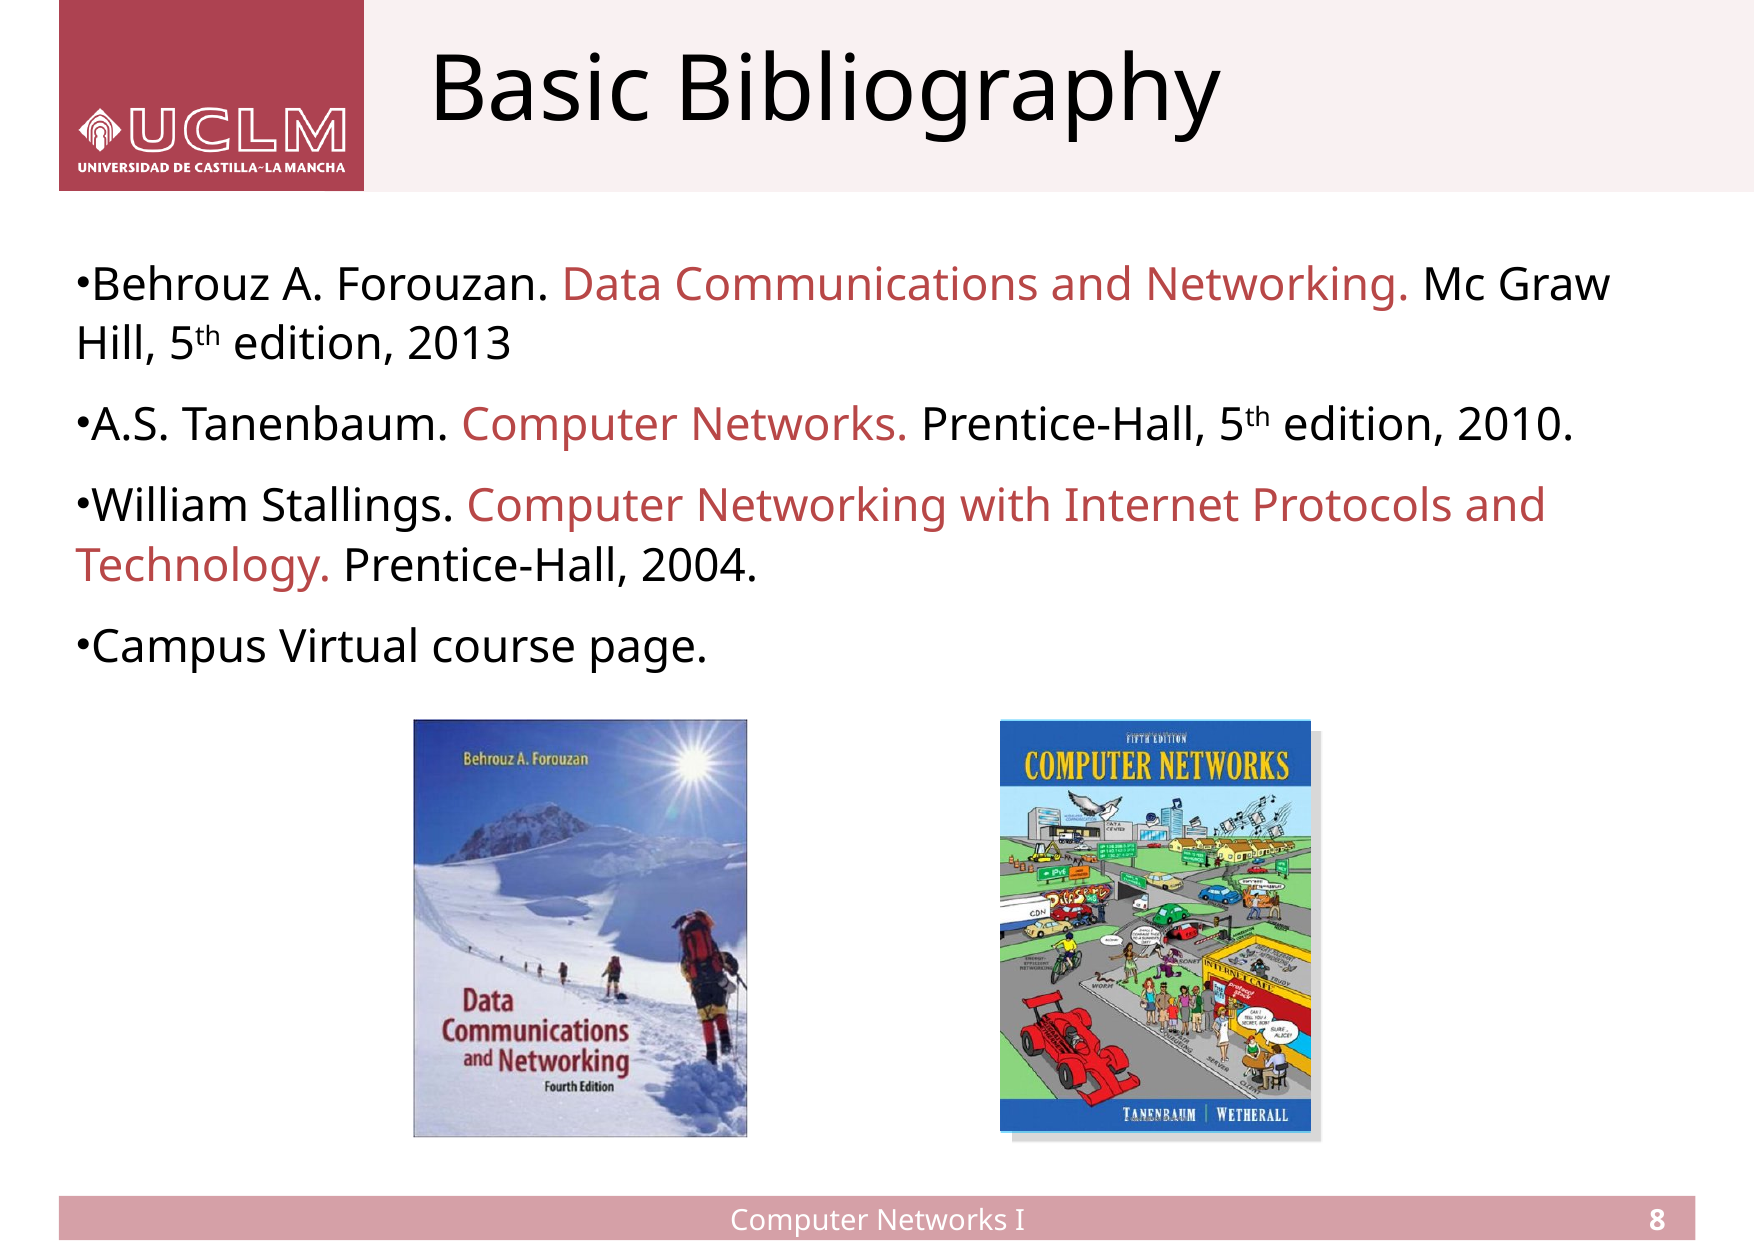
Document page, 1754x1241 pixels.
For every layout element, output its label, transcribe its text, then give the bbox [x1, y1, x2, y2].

slide_number [1257, 1200, 1666, 1236]
picture [413, 719, 748, 1138]
footer Computer Networks I [599, 1200, 1156, 1236]
title Basic Bibliography [413, 0, 1667, 205]
text_box Behrouz A. Forouzan. Data Communications and Networking. Mc Graw Hill, 5th edition, 2013 A.S. Tanenbaum. Computer Networks. Prentice-Hall, 5th edition, 2010. William Stallings. Computer Networking with Internet Protocols and Technology. Prentice-Hall, 2004. Campus Virtual course page. [75, 249, 1666, 731]
picture [1000, 721, 1311, 1131]
picture [59, 0, 364, 191]
